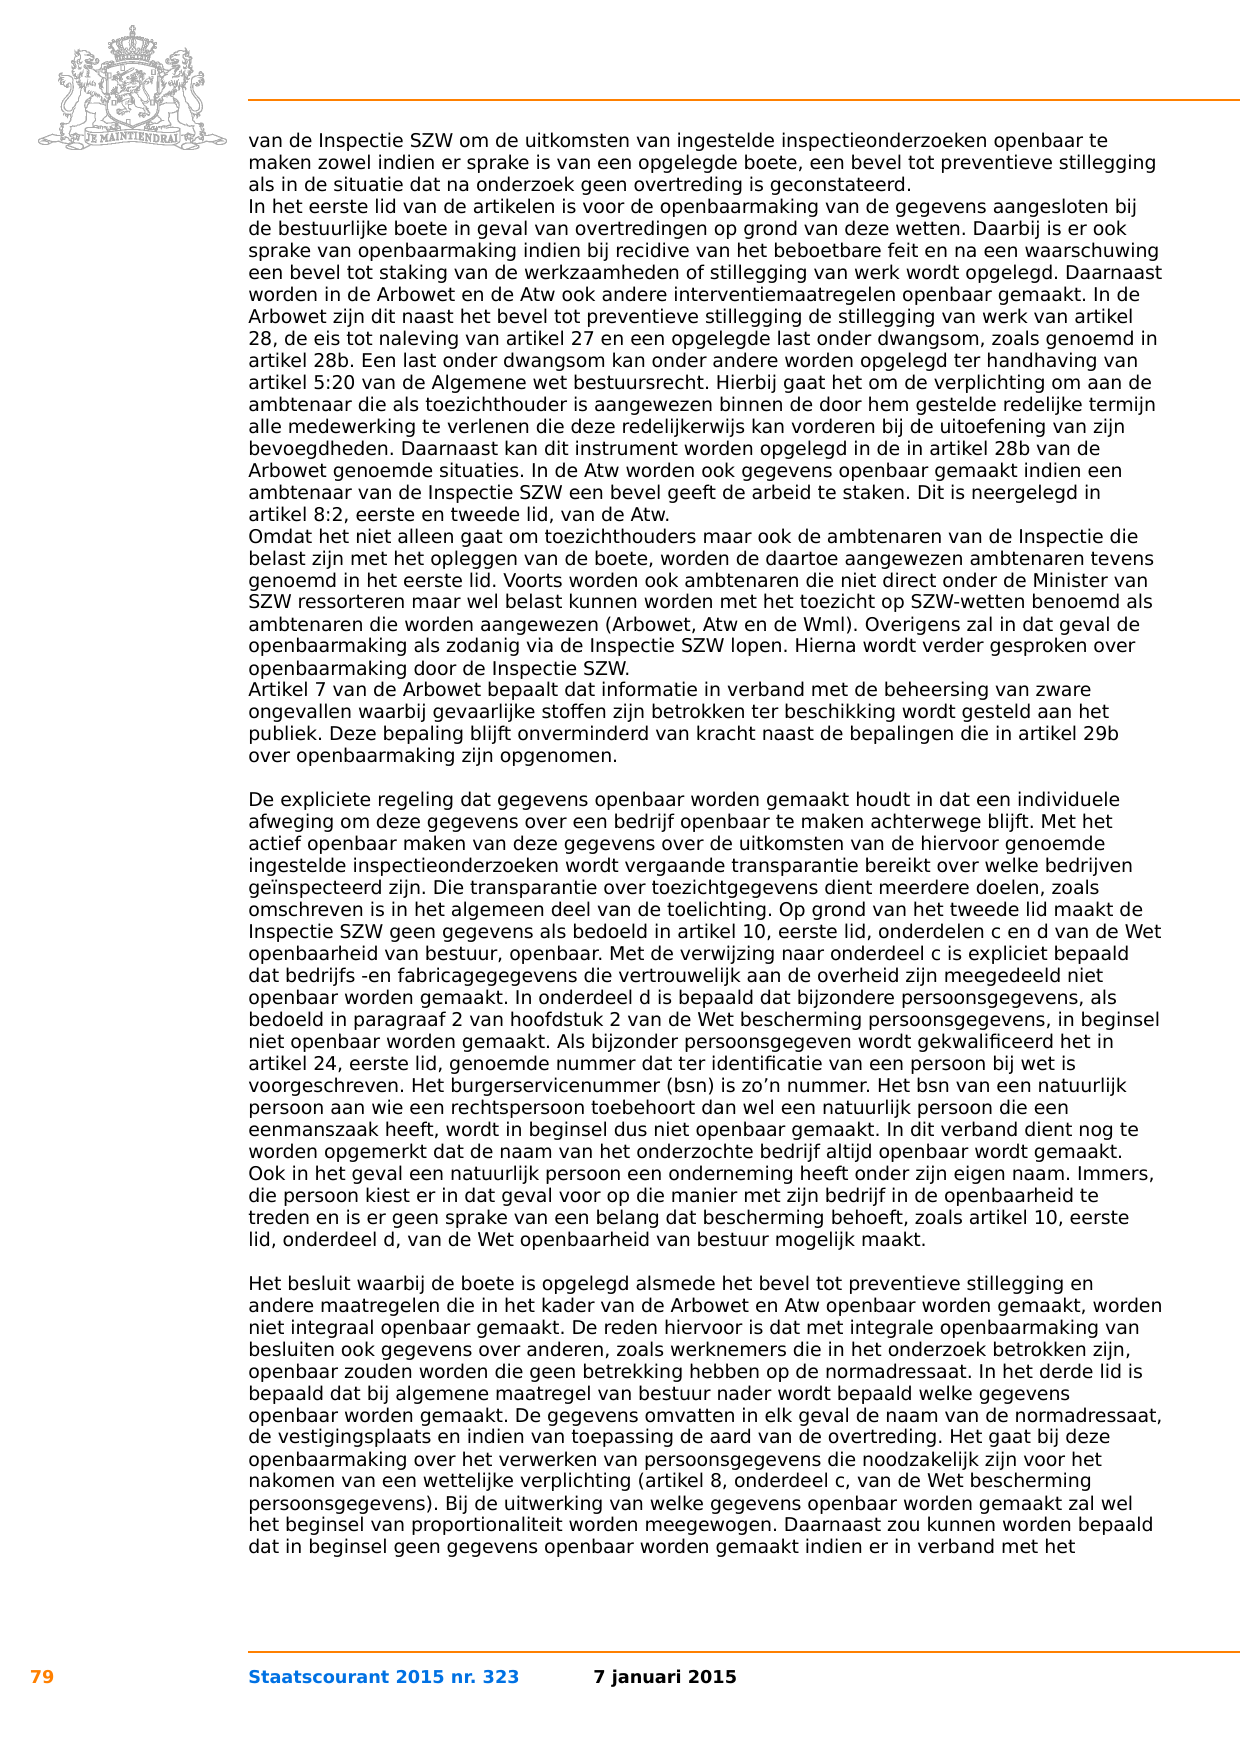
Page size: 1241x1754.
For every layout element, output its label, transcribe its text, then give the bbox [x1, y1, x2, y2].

picture [38, 25, 227, 150]
text Omdat het niet alleen gaat om toezichthouders maar ook de ambtenaren van de Inspectie die belast zijn met het opleggen van de boete, worden de daartoe aangewezen ambtenaren tevens genoemd in het eerste lid. Voorts worden ook ambtenaren die niet direct onder de Minister van SZW ressorteren maar wel belast kunnen worden met het toezicht op SZW-wetten benoemd als ambtenaren die worden aangewezen (Arbowet, Atw en de Wml). Overigens zal in dat geval de openbaarmaking als zodanig via de Inspectie SZW lopen. Hierna wordt verder gesproken over openbaarmaking door de Inspectie SZW. [248, 526, 1163, 679]
text van de Inspectie SZW om de uitkomsten van ingestelde inspectieonderzoeken openbaar te maken zowel indien er sprake is van een opgelegde boete, een bevel tot preventieve stillegging als in de situatie dat na onderzoek geen overtreding is geconstateerd. [248, 130, 1163, 196]
text De expliciete regeling dat gegevens openbaar worden gemaakt houdt in dat een individuele afweging om deze gegevens over een bedrijf openbaar te maken achterwege blijft. Met het actief openbaar maken van deze gegevens over de uitkomsten van de hiervoor genoemde ingestelde inspectieonderzoeken wordt vergaande transparantie bereikt over welke bedrijven geïnspecteerd zijn. Die transparantie over toezichtgegevens dient meerdere doelen, zoals omschreven is in het algemeen deel van de toelichting. Op grond van het tweede lid maakt de Inspectie SZW geen gegevens als bedoeld in artikel 10, eerste lid, onderdelen c en d van de Wet openbaarheid van bestuur, openbaar. Met de verwijzing naar onderdeel c is expliciet bepaald dat bedrijfs -en fabricagegegevens die vertrouwelijk aan de overheid zijn meegedeeld niet openbaar worden gemaakt. In onderdeel d is bepaald dat bijzondere persoonsgegevens, als bedoeld in paragraaf 2 van hoofdstuk 2 van de Wet bescherming persoonsgegevens, in beginsel niet openbaar worden gemaakt. Als bijzonder persoonsgegeven wordt gekwalificeerd het in artikel 24, eerste lid, genoemde nummer dat ter identificatie van een persoon bij wet is voorgeschreven. Het burgerservicenummer (bsn) is zo’n nummer. Het bsn van een natuurlijk persoon aan wie een rechtspersoon toebehoort dan wel een natuurlijk persoon die een eenmanszaak heeft, wordt in beginsel dus niet openbaar gemaakt. In dit verband dient nog te worden opgemerkt dat de naam van het onderzochte bedrijf altijd openbaar wordt gemaakt. Ook in het geval een natuurlijk persoon een onderneming heeft onder zijn eigen naam. Immers, die persoon kiest er in dat geval voor op die manier met zijn bedrijf in de openbaarheid te treden en is er geen sprake van een belang dat bescherming behoeft, zoals artikel 10, eerste lid, onderdeel d, van de Wet openbaarheid van bestuur mogelijk maakt. [248, 789, 1163, 1251]
text Het besluit waarbij de boete is opgelegd alsmede het bevel tot preventieve stillegging en andere maatregelen die in het kader van de Arbowet en Atw openbaar worden gemaakt, worden niet integraal openbaar gemaakt. De reden hiervoor is dat met integrale openbaarmaking van besluiten ook gegevens over anderen, zoals werknemers die in het onderzoek betrokken zijn, openbaar zouden worden die geen betrekking hebben op de normadressaat. In het derde lid is bepaald dat bij algemene maatregel van bestuur nader wordt bepaald welke gegevens openbaar worden gemaakt. De gegevens omvatten in elk geval de naam van de normadressaat, de vestigingsplaats en indien van toepassing de aard van de overtreding. Het gaat bij deze openbaarmaking over het verwerken van persoonsgegevens die noodzakelijk zijn voor het nakomen van een wettelijke verplichting (artikel 8, onderdeel c, van de Wet bescherming persoonsgegevens). Bij de uitwerking van welke gegevens openbaar worden gemaakt zal wel het beginsel van proportionaliteit worden meegewogen. Daarnaast zou kunnen worden bepaald dat in beginsel geen gegevens openbaar worden gemaakt indien er in verband met het [248, 1273, 1163, 1558]
text In het eerste lid van de artikelen is voor de openbaarmaking van de gegevens aangesloten bij de bestuurlijke boete in geval van overtredingen op grond van deze wetten. Daarbij is er ook sprake van openbaarmaking indien bij recidive van het beboetbare feit en na een waarschuwing een bevel tot staking van de werkzaamheden of stillegging van werk wordt opgelegd. Daarnaast worden in de Arbowet en de Atw ook andere interventiemaatregelen openbaar gemaakt. In de Arbowet zijn dit naast het bevel tot preventieve stillegging de stillegging van werk van artikel 28, de eis tot naleving van artikel 27 en een opgelegde last onder dwangsom, zoals genoemd in artikel 28b. Een last onder dwangsom kan onder andere worden opgelegd ter handhaving van artikel 5:20 van de Algemene wet bestuursrecht. Hierbij gaat het om de verplichting om aan de ambtenaar die als toezichthouder is aangewezen binnen de door hem gestelde redelijke termijn alle medewerking te verlenen die deze redelijkerwijs kan vorderen bij de uitoefening van zijn bevoegdheden. Daarnaast kan dit instrument worden opgelegd in de in artikel 28b van de Arbowet genoemde situaties. In de Atw worden ook gegevens openbaar gemaakt indien een ambtenaar van de Inspectie SZW een bevel geeft de arbeid te staken. Dit is neergelegd in artikel 8:2, eerste en tweede lid, van de Atw. [248, 196, 1163, 526]
text Artikel 7 van de Arbowet bepaalt dat informatie in verband met de beheersing van zware ongevallen waarbij gevaarlijke stoffen zijn betrokken ter beschikking wordt gesteld aan het publiek. Deze bepaling blijft onverminderd van kracht naast de bepalingen die in artikel 29b over openbaarmaking zijn opgenomen. [248, 679, 1163, 767]
